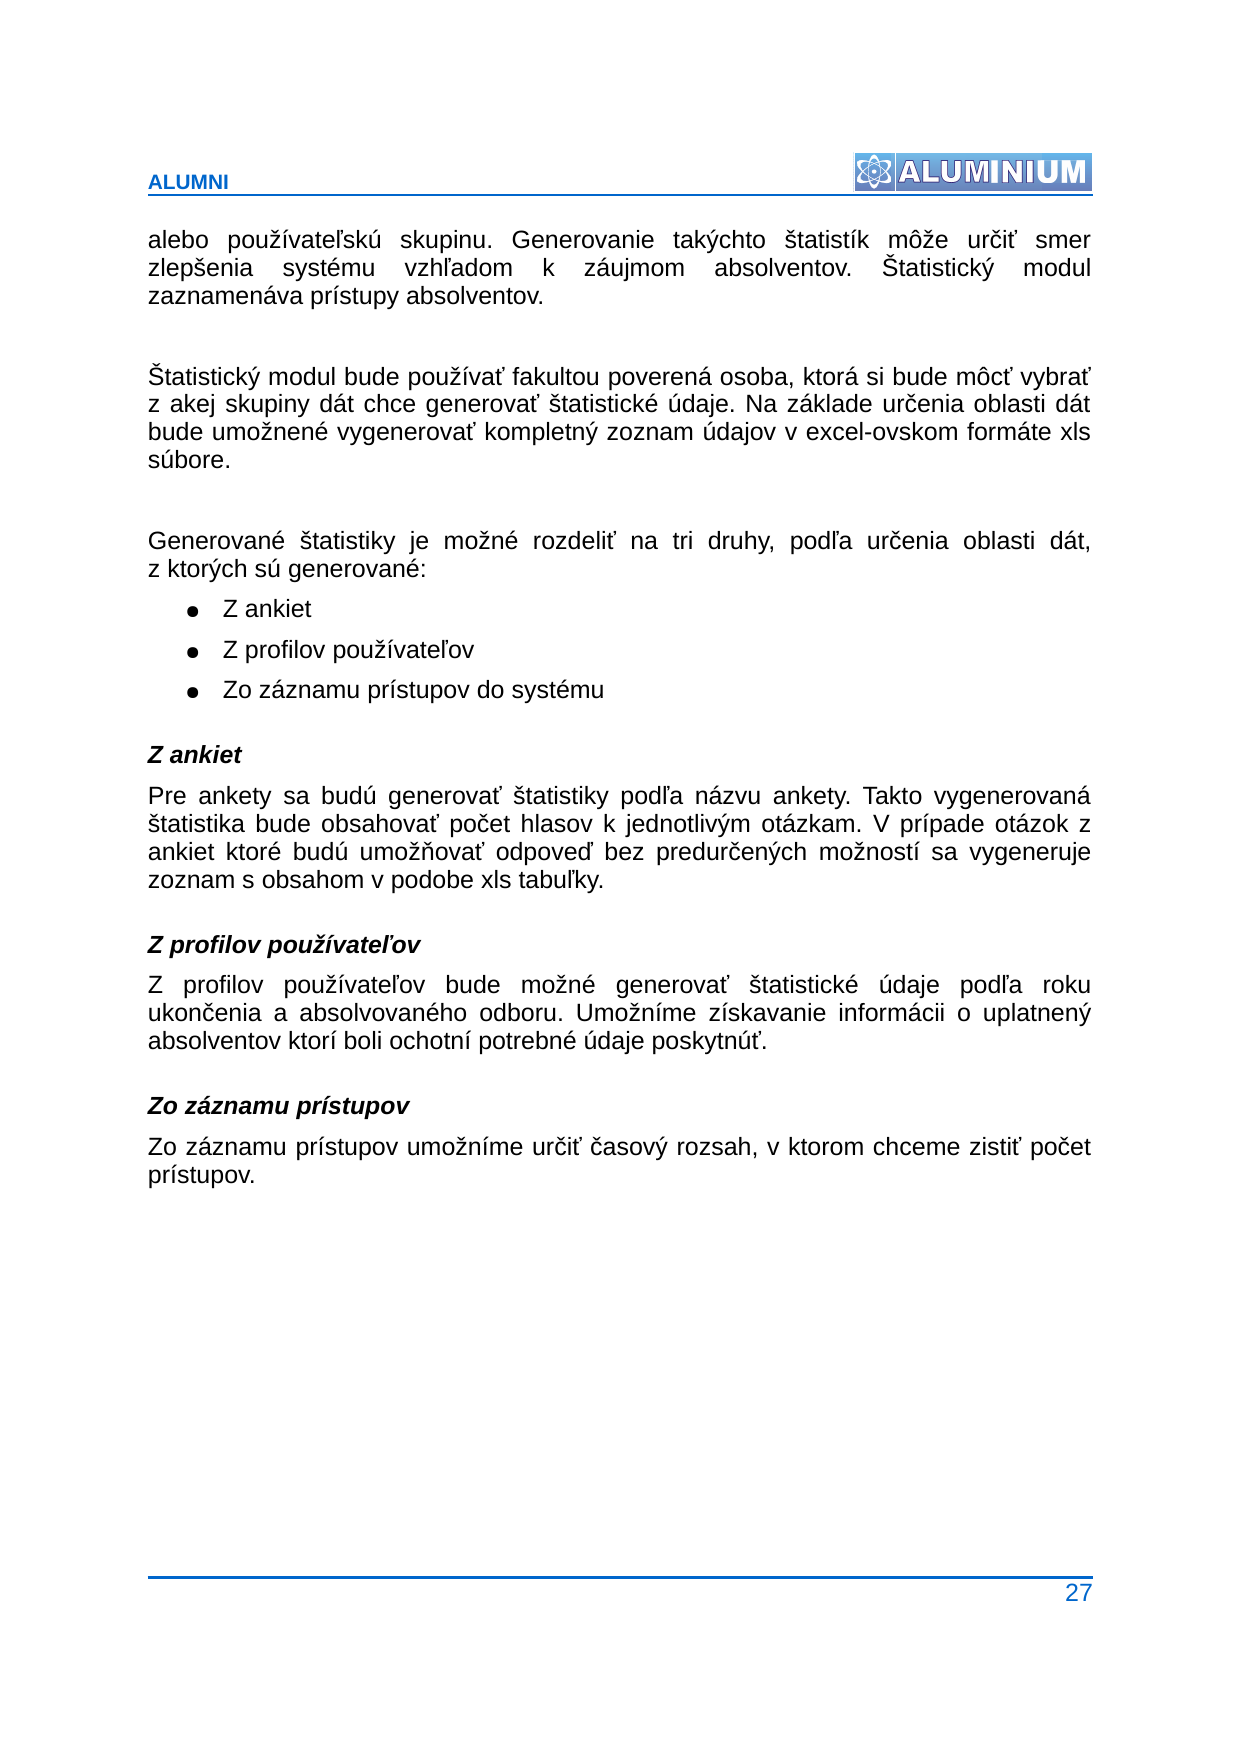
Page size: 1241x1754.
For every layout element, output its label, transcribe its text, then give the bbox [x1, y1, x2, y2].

text Štatistický modul bude používať fakultou poverená osoba, ktorá si bude môcť vybrať z akej skupiny dát chce generovať štatistické údaje. Na základe určenia oblasti dát bude umožnené vygenerovať kompletný zoznam údajov v excel-ovskom formáte xls súbore. [148, 362, 1093, 474]
list Zo záznamu prístupov do systému [185, 676, 1093, 704]
text Pre ankety sa budú generovať štatistiky podľa názvu ankety. Takto vygenerovaná štatistika bude obsahovať počet hlasov k jednotlivým otázkam. V prípade otázok z ankiet ktoré budú umožňovať odpoveď bez predurčených možností sa vygeneruje zoznam s obsahom v podobe xls tabuľky. [148, 782, 1093, 893]
text Zo záznamu prístupov umožníme určiť časový rozsah, v ktorom chceme zistiť počet prístupov. [148, 1132, 1093, 1188]
text alebo používateľskú skupinu. Generovanie takýchto štatistík môže určiť smer zlepšenia systému vzhľadom k záujmom absolventov. Štatistický modul zaznamenáva prístupy absolventov. [148, 226, 1093, 309]
subtitle Z ankiet [148, 741, 1093, 769]
text Generované štatistiky je možné rozdeliť na tri druhy, podľa určenia oblasti dát, z ktorých sú generované: [148, 527, 1093, 583]
subtitle Z profilov používateľov [148, 931, 1093, 958]
list Z profilov používateľov [185, 636, 1093, 663]
text Z profilov používateľov bude možné generovať štatistické údaje podľa roku ukončenia a absolvovaného odboru. Umožníme získavanie informácii o uplatnený absolventov ktorí boli ochotní potrebné údaje poskytnúť. [148, 971, 1093, 1055]
list Z ankiet [185, 595, 1093, 623]
subtitle Zo záznamu prístupov [148, 1092, 1093, 1120]
